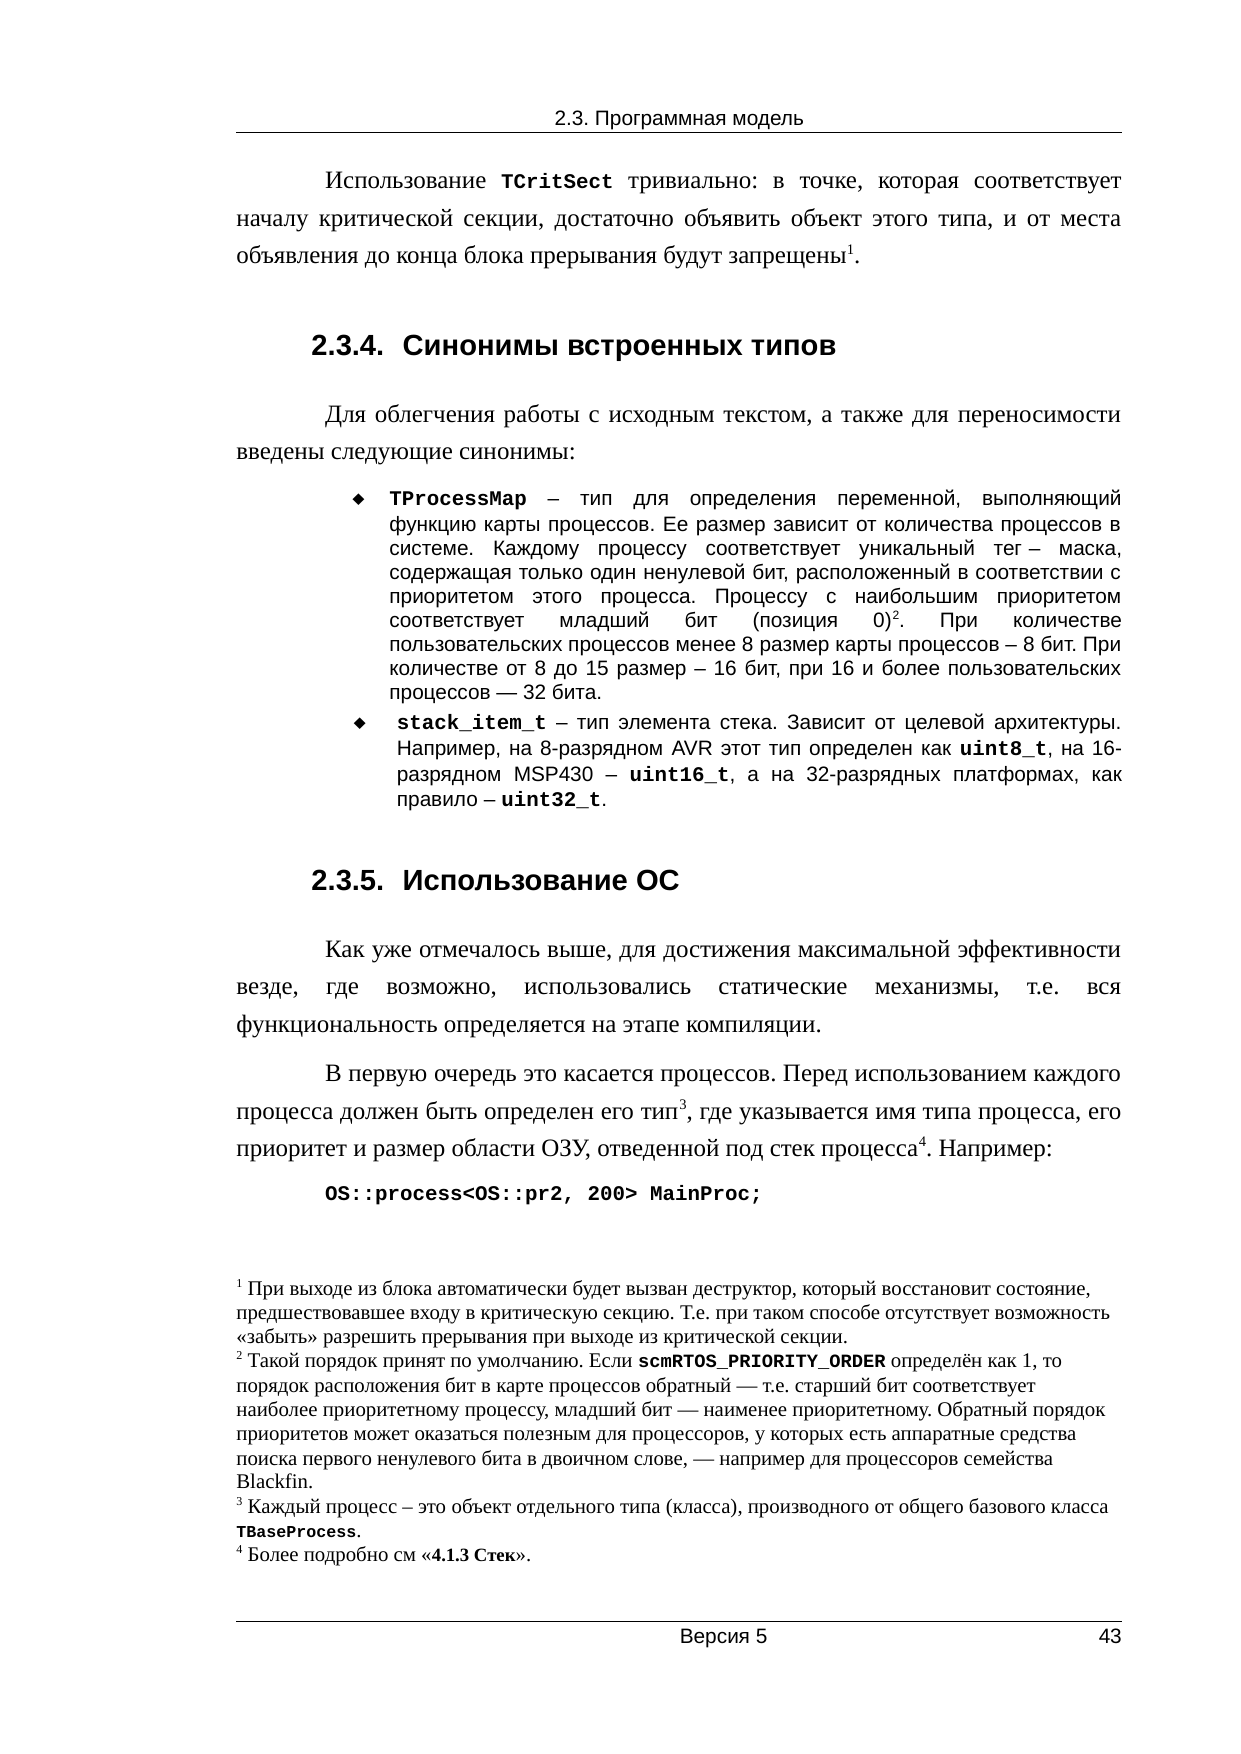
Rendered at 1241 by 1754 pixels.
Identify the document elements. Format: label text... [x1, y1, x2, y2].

list Такой порядок принят по умолчанию. Если scmRTOS_PRIORITY_ORDER определён как 1, то порядок расположения бит в карте процессов обратный — т.е. старший бит соответствует наиболее приоритетному процессу, младший бит — наименее приоритетному. Обратный порядок приоритетов может оказаться полезным для процессоров, у которых есть аппаратные средства поиска первого ненулевого бита в двоичном слове, — например для процессоров семейства Blackfin. [236, 1348, 1122, 1493]
text OS::process<OS::pr2, 200> MainProc; [236, 1183, 1122, 1207]
subtitle Синонимы встроенных типов [311, 328, 1004, 361]
text При выходе из блока автоматически будет вызван деструктор, который восстановит состояние, предшествовавшее входу в критическую секцию. Т.е. при таком способе отсутствует возможность «забыть» разрешить прерывания при выходе из критической секции. [236, 1276, 1122, 1348]
text Для облегчения работы с исходным текстом, а также для переносимости введены следующие синонимы: [236, 399, 1122, 465]
text Как уже отмечалось выше, для достижения максимальной эффективности везде, где возможно, использовались статические механизмы, т.е. вся функциональность определяется на этапе компиляции. [236, 934, 1122, 1037]
list TProcessMap – тип для определения переменной, выполняющий функцию карты процессов. Ее размер зависит от количества процессов в системе. Каждому процессу соответствует уникальный тег – маска, содержащая только один ненулевой бит, расположенный в соответствии с приоритетом этого процесса. Процессу с наибольшим приоритетом соответствует младший бит (позиция 0). При количестве пользовательских процессов менее 8 размер карты процессов – 8 бит. При количестве от 8 до 15 размер – 16 бит, при 16 и более пользовательских процессов — 32 бита. [352, 486, 1122, 703]
text Использование TCritSect тривиально: в точке, которая соответствует началу критической секции, достаточно объявить объект этого типа, и от места объявления до конца блока прерывания будут запрещены. [236, 165, 1122, 269]
list stack_item_t – тип элемента стека. Зависит от целевой архитектуры. Например, на 8-разрядном AVR этот тип определен как uint8_t, на 16-разрядном MSP430 – uint16_t, а на 32-разрядных платформах, как правило – uint32_t. [354, 710, 1122, 813]
subtitle Использование ОС [311, 863, 1004, 897]
text В первую очередь это касается процессов. Перед использованием каждого процесса должен быть определен его тип, где указывается имя типа процесса, его приоритет и размер области ОЗУ, отведенной под стек процесса. Например: [236, 1058, 1122, 1162]
text Каждый процесс – это объект отдельного типа (класса), производного от общего базового класса TBaseProcess. [236, 1493, 1122, 1542]
text Более подробно см «4.1.3 Стек». [236, 1542, 1122, 1566]
